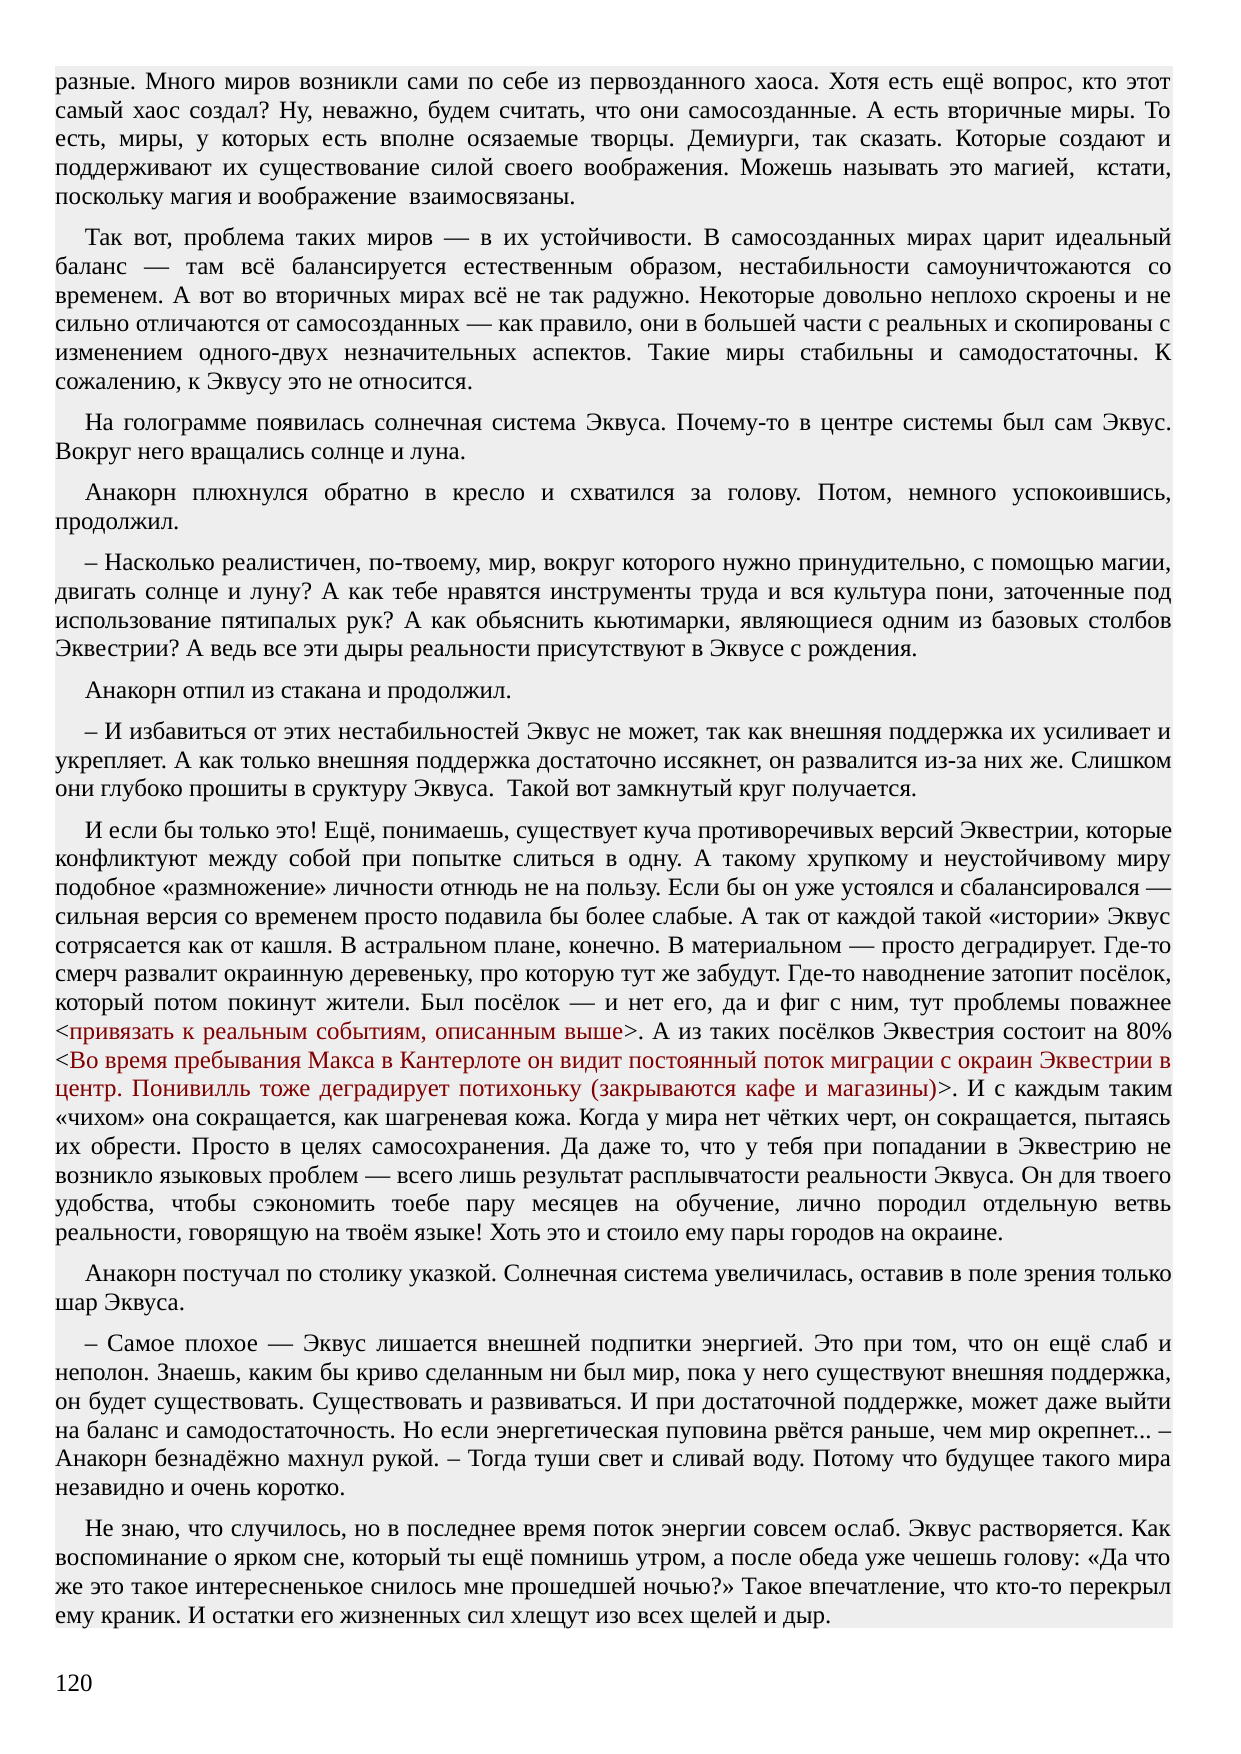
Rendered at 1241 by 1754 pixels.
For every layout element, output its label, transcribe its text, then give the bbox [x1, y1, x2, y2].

text Анакорн отпил из стакана и продолжил. [55, 675, 1173, 703]
text – Насколько реалистичен, по-твоему, мир, вокруг которого нужно принудительно, с помощью магии, двигать солнце и луну? А как тебе нравятся инструменты труда и вся культура пони, заточенные под использование пятипалых рук? А как обьяснить кьютимарки, являющиеся одним из базовых столбов Эквестрии? А ведь все эти дыры реальности присутствуют в Эквусе с рождения. [55, 547, 1173, 662]
text Анакорн плюхнулся обратно в кресло и схватился за голову. Потом, немного успокоившись, продолжил. [55, 477, 1173, 535]
text Так вот, проблема таких миров — в их устойчивости. В самосозданных мирах царит идеальный баланс — там всё балансируется естественным образом, нестабильности самоуничтожаются со временем. А вот во вторичных мирах всё не так радужно. Некоторые довольно неплохо скроены и не сильно отличаются от самосозданных — как правило, они в большей части с реальных и скопированы с изменением одного-двух незначительных аспектов. Такие миры стабильны и самодостаточны. К сожалению, к Эквусу это не относится. [55, 222, 1173, 395]
text Анакорн постучал по столику указкой. Солнечная система увеличилась, оставив в поле зрения только шар Эквуса. [55, 1258, 1173, 1316]
text разные. Много миров возникли сами по себе из первозданного хаоса. Хотя есть ещё вопрос, кто этот самый хаос создал? Ну, неважно, будем считать, что они самосозданные. А есть вторичные миры. То есть, миры, у которых есть вполне осязаемые творцы. Демиурги, так сказать. Которые создают и поддерживают их существование силой своего воображения. Можешь называть это магией, кстати, поскольку магия и воображение взаимосвязаны. [55, 66, 1173, 210]
text И если бы только это! Ещё, понимаешь, существует куча противоречивых версий Эквестрии, которые конфликтуют между собой при попытке слиться в одну. А такому хрупкому и неустойчивому миру подобное «размножение» личности отнюдь не на пользу. Если бы он уже устоялся и сбалансировался — сильная версия со временем просто подавила бы более слабые. А так от каждой такой «истории» Эквус сотрясается как от кашля. В астральном плане, конечно. В материальном — просто деградирует. Где-то смерч развалит окраинную деревеньку, про которую тут же забудут. Где-то наводнение затопит посёлок, который потом покинут жители. Был посёлок — и нет его, да и фиг с ним, тут проблемы поважнее <привязать к реальным событиям, описанным выше>. А из таких посёлков Эквестрия состоит на 80% <Во время пребывания Макса в Кантерлоте он видит постоянный поток миграции с окраин Эквестрии в центр. Понивилль тоже деградирует потихоньку (закрываются кафе и магазины)>. И с каждым таким «чихом» она сокращается, как шагреневая кожа. Когда у мира нет чётких черт, он сокращается, пытаясь их обрести. Просто в целях самосохранения. Да даже то, что у тебя при попадании в Эквестрию не возникло языковых проблем — всего лишь результат расплывчатости реальности Эквуса. Он для твоего удобства, чтобы сэкономить тоебе пару месяцев на обучение, лично породил отдельную ветвь реальности, говорящую на твоём языке! Хоть это и стоило ему пары городов на окраине. [55, 815, 1173, 1246]
text – И избавиться от этих нестабильностей Эквус не может, так как внешняя поддержка их усиливает и укрепляет. А как только внешняя поддержка достаточно иссякнет, он развалится из-за них же. Слишком они глубоко прошиты в сруктуру Эквуса. Такой вот замкнутый круг получается. [55, 716, 1173, 802]
text На голограмме появилась солнечная система Эквуса. Почему-то в центре системы был сам Эквус. Вокруг него вращались солнце и луна. [55, 407, 1173, 465]
text – Самое плохое — Эквус лишается внешней подпитки энергией. Это при том, что он ещё слаб и неполон. Знаешь, каким бы криво сделанным ни был мир, пока у него существуют внешняя поддержка, он будет существовать. Существовать и развиваться. И при достаточной поддержке, может даже выйти на баланс и самодостаточность. Но если энергетическая пуповина рвётся раньше, чем мир окрепнет... – Анакорн безнадёжно махнул рукой. – Тогда туши свет и сливай воду. Потому что будущее такого мира незавидно и очень коротко. [55, 1328, 1173, 1501]
text Не знаю, что случилось, но в последнее время поток энергии совсем ослаб. Эквус растворяется. Как воспоминание о ярком сне, который ты ещё помнишь утром, а после обеда уже чешешь голову: «Да что же это такое интересненькое снилось мне прошедшей ночью?» Такое впечатление, что кто-то перекрыл ему краник. И остатки его жизненных сил хлещут изо всех щелей и дыр. [55, 1513, 1173, 1628]
